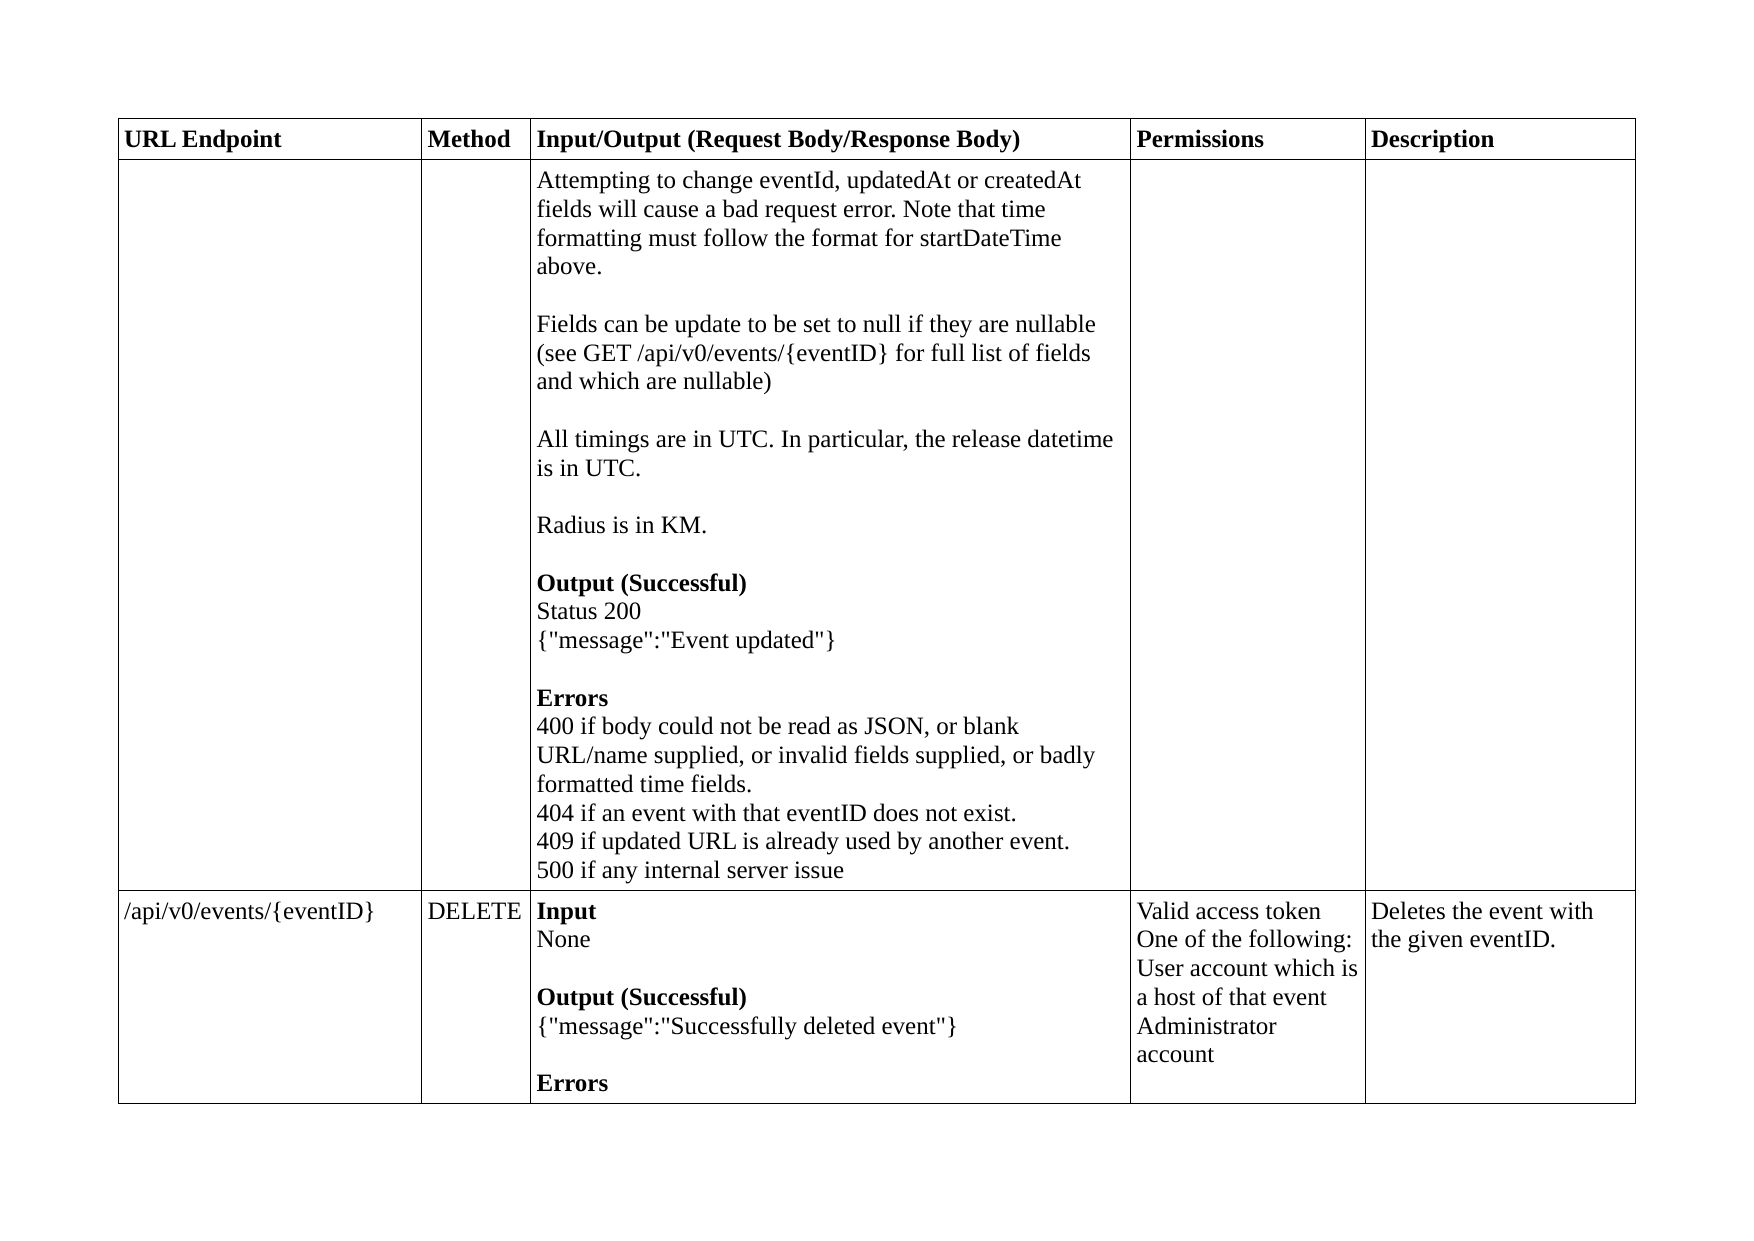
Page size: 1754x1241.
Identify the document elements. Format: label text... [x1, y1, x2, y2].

table_cell /api/v0/events/{eventID} [119, 891, 421, 1103]
table_cell [422, 160, 530, 889]
table_cell [1131, 160, 1365, 889]
table_cell Deletes the event with the given eventID. [1366, 891, 1635, 1103]
table_header Permissions [1131, 119, 1365, 159]
table_header Method [422, 119, 530, 159]
table_header URL Endpoint [119, 119, 421, 159]
table_cell [1366, 160, 1635, 889]
table_header Description [1366, 119, 1635, 159]
table_cell Input None Output (Successful) {"message":"Successfully deleted event"} Errors [531, 891, 1130, 1103]
table_cell [119, 160, 421, 889]
table_header Input/Output (Request Body/Response Body) [531, 119, 1130, 159]
table_cell Attempting to change eventId, updatedAt or createdAt fields will cause a bad request error. Note that time formatting must follow the format for startDateTime above. Fields can be update to be set to null if they are nullable (see GET /api/v0/events/{eventID} for full list of fields and which are nullable) All timings are in UTC. In particular, the release datetime is in UTC. Radius is in KM. Output (Successful) Status 200 {"message":"Event updated"} Errors 400 if body could not be read as JSON, or blank URL/name supplied, or invalid fields supplied, or badly formatted time fields. 404 if an event with that eventID does not exist. 409 if updated URL is already used by another event. 500 if any internal server issue [531, 160, 1130, 889]
table_cell DELETE [422, 891, 530, 1103]
table_cell Valid access token One of the following: User account which is a host of that event Administrator account [1131, 891, 1365, 1103]
